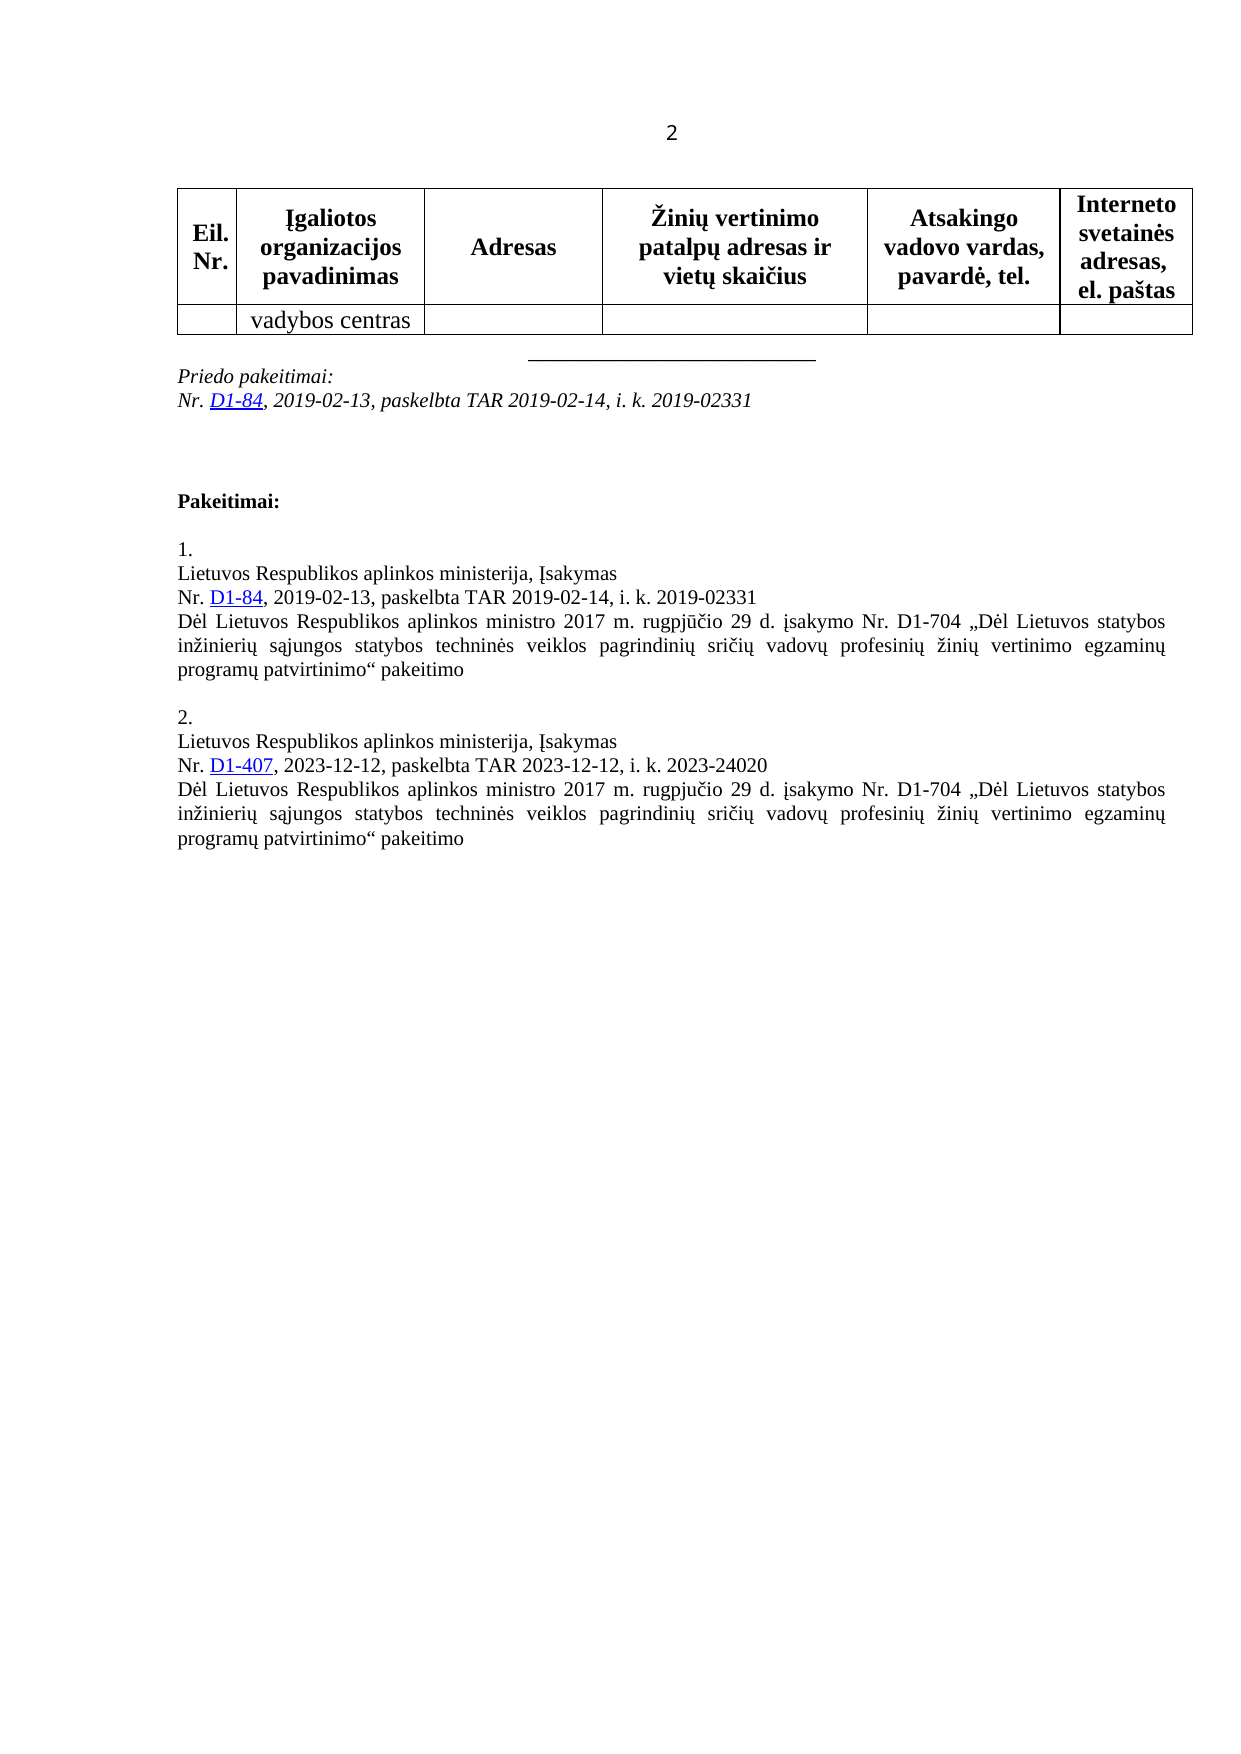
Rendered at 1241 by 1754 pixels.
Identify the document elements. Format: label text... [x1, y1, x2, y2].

text Nr. D1-84, 2019-02-13, paskelbta TAR 2019-02-14, i. k. 2019-02331 [177, 388, 1166, 412]
text Lietuvos Respublikos aplinkos ministerija, Įsakymas [177, 561, 1166, 585]
table_header Atsakingo vadovo vardas, pavardė, tel. [868, 189, 1059, 304]
text 2. [177, 705, 1166, 729]
table_header Žinių vertinimo patalpų adresas ir vietų skaičius [603, 189, 867, 304]
text Lietuvos Respublikos aplinkos ministerija, Įsakymas [177, 729, 1166, 753]
text 1. [177, 537, 1166, 561]
table_cell vadybos centras [237, 305, 424, 334]
text Nr. D1-407, 2023-12-12, paskelbta TAR 2023-12-12, i. k. 2023-24020 [177, 753, 1166, 777]
text Pakeitimai: [177, 488, 1166, 513]
text Priedo pakeitimai: [177, 363, 1166, 388]
text Nr. D1-84, 2019-02-13, paskelbta TAR 2019-02-14, i. k. 2019-02331 [177, 585, 1166, 609]
table_cell [1061, 305, 1192, 334]
table_header Eil. Nr. [178, 189, 236, 304]
text Dėl Lietuvos Respublikos aplinkos ministro 2017 m. rugpjučio 29 d. įsakymo Nr. D1-704 „Dėl Lietuvos statybos inžinierių sąjungos statybos techninės veiklos pagrindinių sričių vadovų profesinių žinių vertinimo egzaminų programų patvirtinimo“ pakeitimo [177, 777, 1166, 849]
table_cell [603, 305, 867, 334]
table_cell [178, 305, 236, 334]
text _______________________ [177, 335, 1166, 363]
table_header Interneto svetainės adresas, el. paštas [1061, 189, 1192, 304]
text Dėl Lietuvos Respublikos aplinkos ministro 2017 m. rugpjūčio 29 d. įsakymo Nr. D1-704 „Dėl Lietuvos statybos inžinierių sąjungos statybos techninės veiklos pagrindinių sričių vadovų profesinių žinių vertinimo egzaminų programų patvirtinimo“ pakeitimo [177, 609, 1166, 681]
table_header Įgaliotos organizacijos pavadinimas [237, 189, 424, 304]
table_cell [425, 305, 602, 334]
table_header Adresas [425, 189, 602, 304]
table_cell - [868, 305, 1059, 334]
